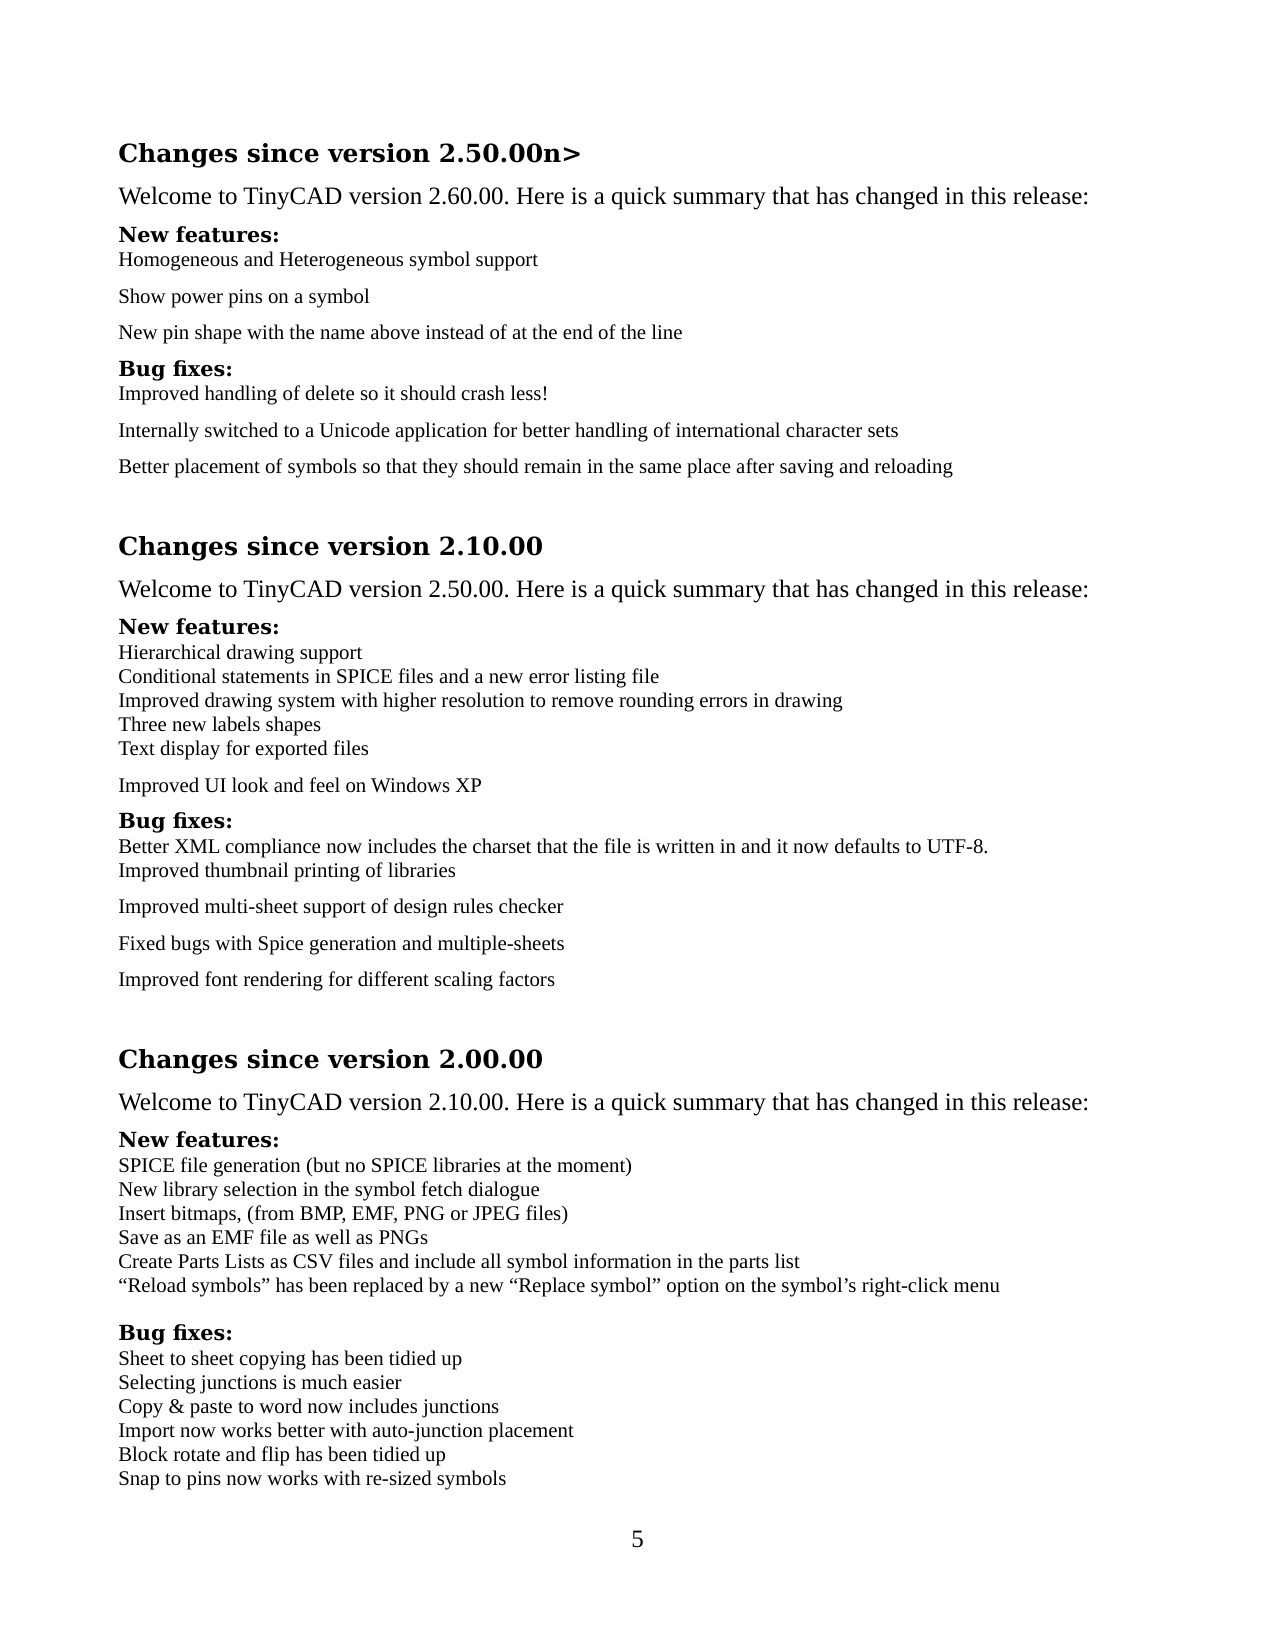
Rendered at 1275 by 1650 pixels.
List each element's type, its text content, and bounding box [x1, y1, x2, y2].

text New features: Homogeneous and Heterogeneous symbol support [118, 222, 1157, 271]
text Changes since version 2.50.00n> [118, 139, 1157, 169]
text Fixed bugs with Spice generation and multiple-sheets [118, 931, 1157, 955]
text Changes since version 2.00.00 [118, 1045, 1157, 1074]
text Improved multi-sheet support of design rules checker [118, 894, 1157, 918]
text Better placement of symbols so that they should remain in the same place after saving and reloading [118, 454, 1157, 478]
text Show power pins on a symbol [118, 283, 1157, 308]
text Bug fixes: Improved handling of delete so it should crash less! [118, 357, 1157, 405]
text Welcome to TinyCAD version 2.10.00. Here is a quick summary that has changed in this release: [118, 1087, 1157, 1116]
text Changes since version 2.10.00 [118, 532, 1157, 561]
text Improved font rendering for different scaling factors [118, 967, 1157, 991]
text New pin shape with the name above instead of at the end of the line [118, 320, 1157, 344]
text Welcome to TinyCAD version 2.50.00. Here is a quick summary that has changed in this release: [118, 574, 1157, 603]
text Welcome to TinyCAD version 2.60.00. Here is a quick summary that has changed in this release: [118, 181, 1157, 210]
text Improved UI look and feel on Windows XP [118, 772, 1157, 797]
text Internally switched to a Unicode application for better handling of international character sets [118, 418, 1157, 442]
text New features: SPICE file generation (but no SPICE libraries at the moment) New library selection in the symbol fetch dialogue Insert bitmaps, (from BMP, EMF, PNG or JPEG files) Save as an EMF file as well as PNGs Create Parts Lists as CSV files and include all symbol information in the parts list “Reload symbols” has been replaced by a new “Replace symbol” option on the symbol’s right-click menu Bug fixes: Sheet to sheet copying has been tidied up Selecting junctions is much easier Copy & paste to word now includes junctions Import now works better with auto-junction placement Block rotate and flip has been tidied up Snap to pins now works with re-sized symbols [118, 1128, 1157, 1490]
text Bug fixes: Better XML compliance now includes the charset that the file is written in and it now defaults to UTF-8. Improved thumbnail printing of libraries [118, 809, 1157, 882]
text New features: Hierarchical drawing support Conditional statements in SPICE files and a new error listing file Improved drawing system with higher resolution to remove rounding errors in drawing Three new labels shapes Text display for exported files [118, 615, 1157, 760]
